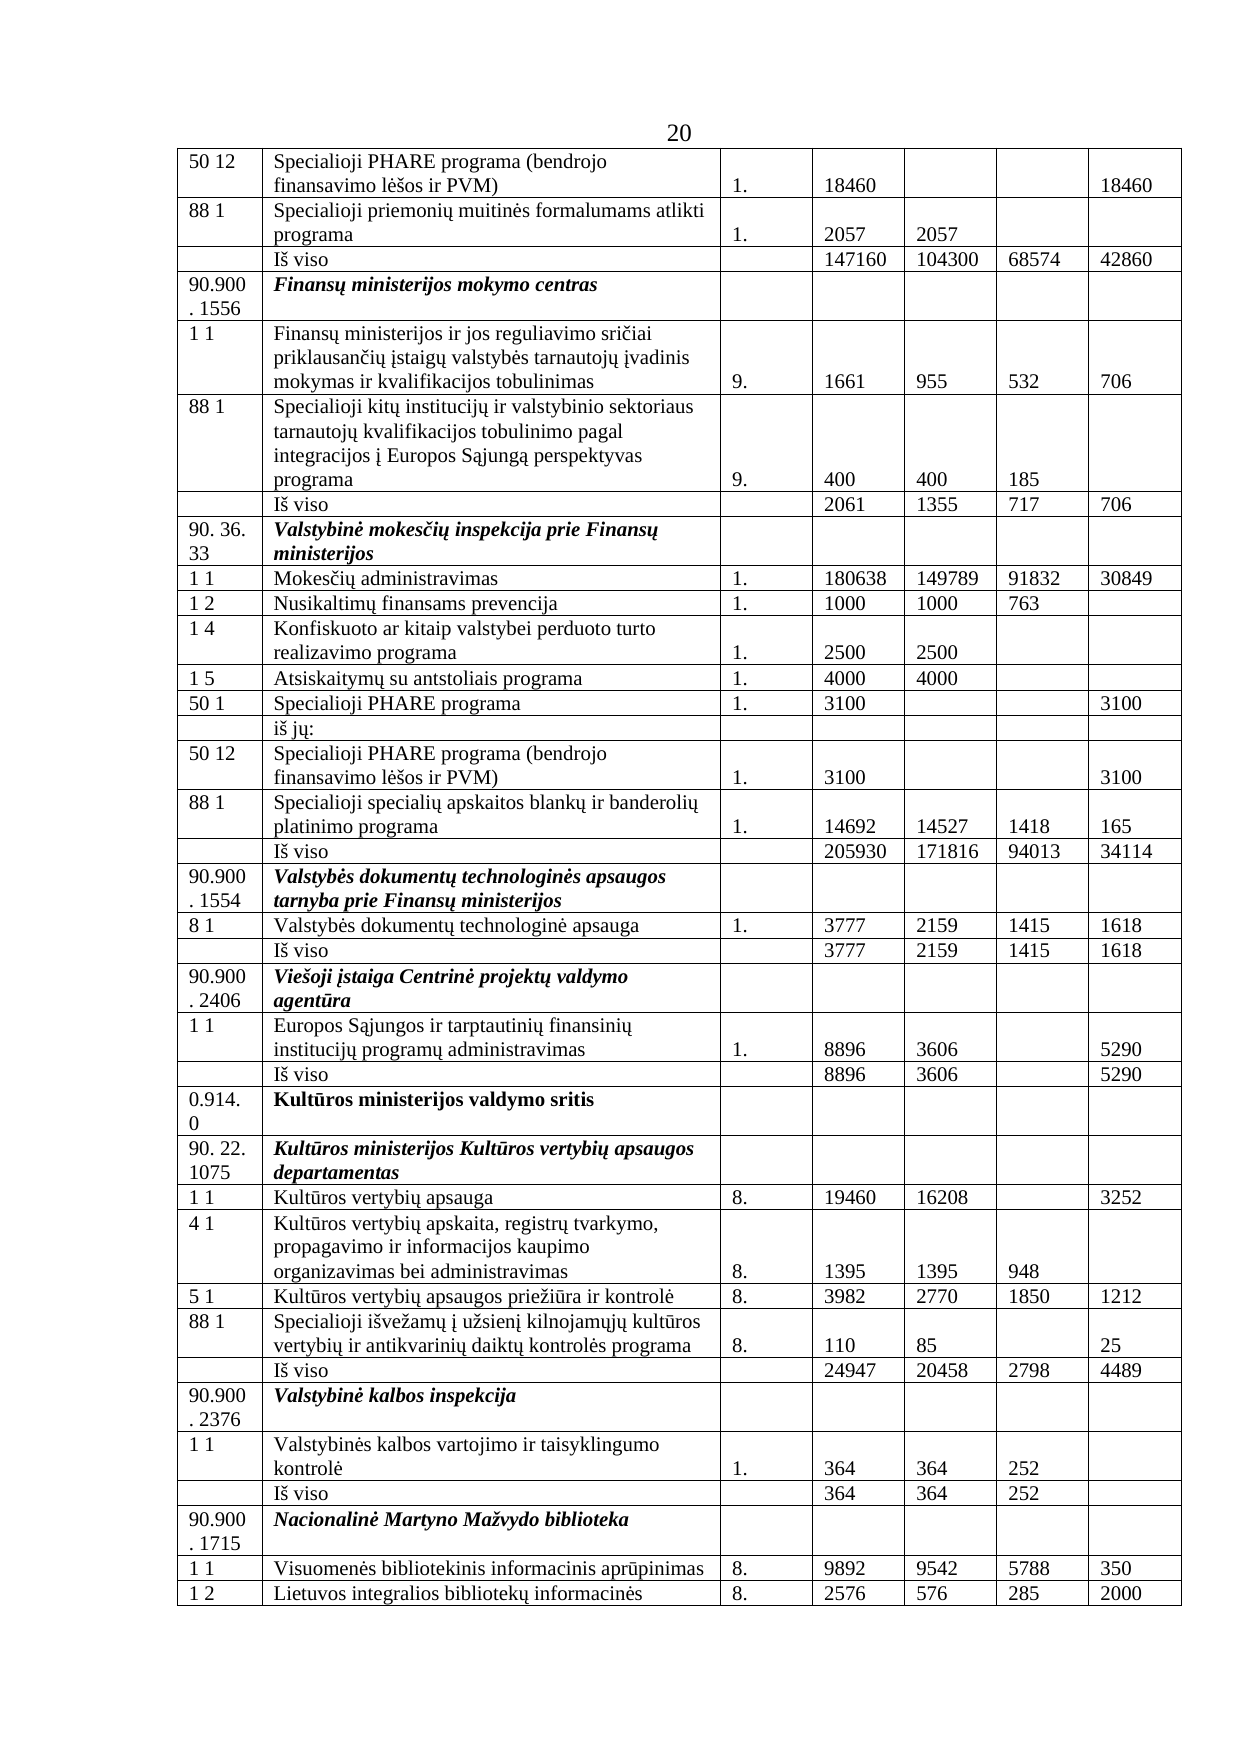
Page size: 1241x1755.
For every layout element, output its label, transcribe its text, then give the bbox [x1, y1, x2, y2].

table_cell 955 [905, 321, 996, 393]
table_cell 1. [721, 616, 812, 664]
table_cell 1000 [905, 591, 996, 615]
table_cell 1 1 [178, 1013, 262, 1061]
table_cell 90.900. 1715 [178, 1506, 262, 1554]
table_cell Viešoji įstaiga Centrinė projektų valdymo agentūra [263, 964, 720, 1012]
table_cell Konfiskuoto ar kitaip valstybei perduoto turto realizavimo programa [263, 616, 720, 664]
table_cell Specialioji PHARE programa (bendrojo finansavimo lėšos ir PVM) [263, 741, 720, 789]
table_cell [905, 716, 996, 740]
table_cell [178, 1062, 262, 1086]
table_cell [721, 517, 812, 565]
table_cell 706 [1089, 321, 1181, 393]
table_cell [997, 691, 1088, 714]
table_cell [1089, 1432, 1181, 1480]
table_cell [997, 665, 1088, 689]
table_cell 1. [721, 741, 812, 789]
table_cell [1089, 665, 1181, 689]
table_cell 90.900. 1556 [178, 272, 262, 320]
table_cell 9. [721, 395, 812, 491]
table_cell [1089, 964, 1181, 1012]
table_cell 252 [997, 1432, 1088, 1480]
table_cell 1. [721, 198, 812, 246]
table_cell [1089, 1481, 1181, 1505]
table_cell [1089, 517, 1181, 565]
table_cell [813, 517, 904, 565]
table_cell 3982 [813, 1284, 904, 1308]
table_cell 1212 [1089, 1284, 1181, 1308]
table_cell 16208 [905, 1185, 996, 1209]
table_cell [905, 1136, 996, 1184]
table_cell 2770 [905, 1284, 996, 1308]
table_cell [1089, 1383, 1181, 1431]
table_cell [721, 1358, 812, 1382]
table_cell 4000 [813, 665, 904, 689]
table_cell 706 [1089, 492, 1181, 516]
table_cell Valstybės dokumentų technologinės apsaugos tarnyba prie Finansų ministerijos [263, 864, 720, 912]
table_cell [905, 964, 996, 1012]
table_cell Iš viso [263, 939, 720, 962]
table_cell Europos Sąjungos ir tarptautinių finansinių institucijų programų administravimas [263, 1013, 720, 1061]
table_cell [997, 864, 1088, 912]
table_cell 8. [721, 1309, 812, 1357]
table_cell 180638 [813, 566, 904, 590]
table_cell 1 1 [178, 1432, 262, 1480]
table_cell 1 1 [178, 566, 262, 590]
table_cell 364 [813, 1481, 904, 1505]
table_cell [721, 1087, 812, 1135]
table_cell [178, 939, 262, 962]
table_cell iš jų: [263, 716, 720, 740]
table_cell 147160 [813, 247, 904, 271]
table_cell 205930 [813, 839, 904, 863]
table_cell 88 1 [178, 198, 262, 246]
table_cell 24947 [813, 1358, 904, 1382]
table_cell Kultūros ministerijos Kultūros vertybių apsaugos departamentas [263, 1136, 720, 1184]
table_cell [721, 1062, 812, 1086]
table_cell 1. [721, 1432, 812, 1480]
table_cell 3777 [813, 939, 904, 962]
table_cell 90.900. 2406 [178, 964, 262, 1012]
table_cell 8. [721, 1581, 812, 1605]
table_cell [997, 1087, 1088, 1135]
table_cell [813, 716, 904, 740]
table_cell 1. [721, 591, 812, 615]
table_cell Finansų ministerijos mokymo centras [263, 272, 720, 320]
table_cell 1 1 [178, 1556, 262, 1580]
table_cell 185 [997, 395, 1088, 491]
table_cell 1355 [905, 492, 996, 516]
table_cell 104300 [905, 247, 996, 271]
table_cell 18460 [1089, 149, 1181, 197]
table_cell 4489 [1089, 1358, 1181, 1382]
table_cell Specialioji priemonių muitinės formalumams atlikti programa [263, 198, 720, 246]
table_cell 1 4 [178, 616, 262, 664]
table_cell 1 2 [178, 1581, 262, 1605]
table_cell 948 [997, 1210, 1088, 1283]
table_cell [178, 1481, 262, 1505]
table_cell [905, 1383, 996, 1431]
table_cell Iš viso [263, 1481, 720, 1505]
table_cell [905, 1087, 996, 1135]
table_cell Specialioji PHARE programa [263, 691, 720, 714]
table_cell 8. [721, 1210, 812, 1283]
table_cell 5290 [1089, 1013, 1181, 1061]
table_cell 252 [997, 1481, 1088, 1505]
table_cell [813, 1136, 904, 1184]
table_cell [1089, 1506, 1181, 1554]
table_cell 1. [721, 691, 812, 714]
table_cell [178, 1358, 262, 1382]
table_cell 2057 [905, 198, 996, 246]
table_cell 4 1 [178, 1210, 262, 1283]
table_cell 3606 [905, 1062, 996, 1086]
table_cell 3100 [813, 691, 904, 714]
table_cell Iš viso [263, 492, 720, 516]
table_cell 1. [721, 1013, 812, 1061]
table_cell 25 [1089, 1309, 1181, 1357]
table_cell [997, 272, 1088, 320]
table_cell 2057 [813, 198, 904, 246]
table_cell [813, 1383, 904, 1431]
table_cell 42860 [1089, 247, 1181, 271]
table_cell 149789 [905, 566, 996, 590]
table_cell 90.900. 1554 [178, 864, 262, 912]
table_cell [1089, 198, 1181, 246]
table_cell [721, 272, 812, 320]
table_cell [1089, 616, 1181, 664]
table_cell Mokesčių administravimas [263, 566, 720, 590]
table_cell 91832 [997, 566, 1088, 590]
table_cell 165 [1089, 790, 1181, 838]
table_cell 1850 [997, 1284, 1088, 1308]
table_cell 350 [1089, 1556, 1181, 1580]
table_cell [905, 864, 996, 912]
table_cell Specialioji kitų institucijų ir valstybinio sektoriaus tarnautojų kvalifikacijos tobulinimo pagal integracijos į Europos Sąjungą perspektyvas programa [263, 395, 720, 491]
table_cell Kultūros vertybių apsauga [263, 1185, 720, 1209]
table_cell [813, 1087, 904, 1135]
table_cell 8. [721, 1284, 812, 1308]
table_cell 1395 [813, 1210, 904, 1283]
table_cell [1089, 591, 1181, 615]
table_cell 90. 22. 1075 [178, 1136, 262, 1184]
table_cell 364 [905, 1432, 996, 1480]
table_cell 532 [997, 321, 1088, 393]
table_cell [1089, 864, 1181, 912]
table_cell 9892 [813, 1556, 904, 1580]
table_cell 9. [721, 321, 812, 393]
table_cell [721, 1136, 812, 1184]
table_cell [813, 964, 904, 1012]
table_cell 5 1 [178, 1284, 262, 1308]
table_cell 19460 [813, 1185, 904, 1209]
table_cell 4000 [905, 665, 996, 689]
table_cell 3100 [1089, 741, 1181, 789]
table_cell 3252 [1089, 1185, 1181, 1209]
table_cell Specialioji PHARE programa (bendrojo finansavimo lėšos ir PVM) [263, 149, 720, 197]
table_cell 8896 [813, 1062, 904, 1086]
table_cell [905, 517, 996, 565]
table_cell [721, 839, 812, 863]
table_cell 400 [813, 395, 904, 491]
table_cell 364 [905, 1481, 996, 1505]
table_cell [997, 1062, 1088, 1086]
table_cell 68574 [997, 247, 1088, 271]
table_cell 2061 [813, 492, 904, 516]
table_cell 85 [905, 1309, 996, 1357]
table_cell 717 [997, 492, 1088, 516]
table_cell 88 1 [178, 1309, 262, 1357]
table_cell 1. [721, 913, 812, 937]
table_cell 364 [813, 1432, 904, 1480]
table_cell 18460 [813, 149, 904, 197]
table_cell [178, 839, 262, 863]
table_cell 0.914. 0 [178, 1087, 262, 1135]
table_cell Specialioji išvežamų į užsienį kilnojamųjų kultūros vertybių ir antikvarinių daiktų kontrolės programa [263, 1309, 720, 1357]
table_cell Iš viso [263, 1358, 720, 1382]
table_cell 2500 [905, 616, 996, 664]
table_cell 1. [721, 149, 812, 197]
table_cell [1089, 716, 1181, 740]
table_cell Valstybinės kalbos vartojimo ir taisyklingumo kontrolė [263, 1432, 720, 1480]
table_cell 88 1 [178, 790, 262, 838]
table_cell [905, 149, 996, 197]
table_cell [997, 741, 1088, 789]
table_cell [997, 1506, 1088, 1554]
table_cell 1618 [1089, 913, 1181, 937]
table_cell [997, 517, 1088, 565]
table_cell 50 1 [178, 691, 262, 714]
table_cell 1661 [813, 321, 904, 393]
table_cell [905, 691, 996, 714]
table_cell [1089, 272, 1181, 320]
table_cell 1 1 [178, 321, 262, 393]
table_cell 1. [721, 665, 812, 689]
table_cell 5290 [1089, 1062, 1181, 1086]
table_cell 1. [721, 566, 812, 590]
table_cell 3606 [905, 1013, 996, 1061]
table_cell [721, 247, 812, 271]
table_cell 2000 [1089, 1581, 1181, 1605]
table_cell [178, 716, 262, 740]
table_cell Specialioji specialių apskaitos blankų ir banderolių platinimo programa [263, 790, 720, 838]
table_cell 576 [905, 1581, 996, 1605]
table_cell [997, 1136, 1088, 1184]
table_cell [997, 1013, 1088, 1061]
table_cell [813, 1506, 904, 1554]
table_cell 3777 [813, 913, 904, 937]
table_cell Valstybinė mokesčių inspekcija prie Finansų ministerijos [263, 517, 720, 565]
table_cell Finansų ministerijos ir jos reguliavimo sričiai priklausančių įstaigų valstybės tarnautojų įvadinis mokymas ir kvalifikacijos tobulinimas [263, 321, 720, 393]
table_cell Visuomenės bibliotekinis informacinis aprūpinimas [263, 1556, 720, 1580]
table_cell 94013 [997, 839, 1088, 863]
table_cell 34114 [1089, 839, 1181, 863]
table_cell [997, 616, 1088, 664]
table_cell 8896 [813, 1013, 904, 1061]
table_cell [721, 1481, 812, 1505]
table_cell 763 [997, 591, 1088, 615]
table_cell [905, 1506, 996, 1554]
table_cell Valstybinė kalbos inspekcija [263, 1383, 720, 1431]
table_cell 400 [905, 395, 996, 491]
table_cell [905, 741, 996, 789]
table_cell 171816 [905, 839, 996, 863]
table_cell 2159 [905, 939, 996, 962]
table_cell Iš viso [263, 839, 720, 863]
table_cell 3100 [1089, 691, 1181, 714]
table_cell 90. 36. 33 [178, 517, 262, 565]
table_cell Valstybės dokumentų technologinė apsauga [263, 913, 720, 937]
table_cell 1418 [997, 790, 1088, 838]
table_cell [997, 149, 1088, 197]
table_cell 1. [721, 790, 812, 838]
table_cell 1415 [997, 939, 1088, 962]
table_cell [721, 1506, 812, 1554]
table_cell 50 12 [178, 149, 262, 197]
table_cell 8 1 [178, 913, 262, 937]
table_cell 50 12 [178, 741, 262, 789]
table_cell Kultūros vertybių apsaugos priežiūra ir kontrolė [263, 1284, 720, 1308]
table_cell [178, 247, 262, 271]
table_cell [997, 964, 1088, 1012]
table_cell [997, 1383, 1088, 1431]
table_cell 2159 [905, 913, 996, 937]
table_cell [997, 716, 1088, 740]
table_cell 1 2 [178, 591, 262, 615]
table_cell Kultūros ministerijos valdymo sritis [263, 1087, 720, 1135]
table_cell 1 5 [178, 665, 262, 689]
table_cell [721, 964, 812, 1012]
table_cell Lietuvos integralios bibliotekų informacinės [263, 1581, 720, 1605]
table_cell 2500 [813, 616, 904, 664]
table_cell [813, 864, 904, 912]
table_cell Atsiskaitymų su antstoliais programa [263, 665, 720, 689]
table_cell Nusikaltimų finansams prevencija [263, 591, 720, 615]
table_cell 20458 [905, 1358, 996, 1382]
table_cell [1089, 395, 1181, 491]
table_cell 2576 [813, 1581, 904, 1605]
table_cell 1000 [813, 591, 904, 615]
table_cell 1395 [905, 1210, 996, 1283]
table_cell [721, 492, 812, 516]
table_cell [721, 939, 812, 962]
table_cell [178, 492, 262, 516]
table_cell Nacionalinė Martyno Mažvydo biblioteka [263, 1506, 720, 1554]
table_cell [721, 716, 812, 740]
table_cell 5788 [997, 1556, 1088, 1580]
table_cell 8. [721, 1556, 812, 1580]
table_cell [721, 864, 812, 912]
table_cell 8. [721, 1185, 812, 1209]
table_cell 110 [813, 1309, 904, 1357]
table_cell [721, 1383, 812, 1431]
table_cell [997, 1309, 1088, 1357]
table_cell 2798 [997, 1358, 1088, 1382]
table_cell 9542 [905, 1556, 996, 1580]
table_cell [1089, 1136, 1181, 1184]
table_cell Iš viso [263, 247, 720, 271]
table_cell [1089, 1087, 1181, 1135]
table_cell [997, 1185, 1088, 1209]
table_cell 30849 [1089, 566, 1181, 590]
table_cell Iš viso [263, 1062, 720, 1086]
table_cell [813, 272, 904, 320]
table_cell Kultūros vertybių apskaita, registrų tvarkymo, propagavimo ir informacijos kaupimo organizavimas bei administravimas [263, 1210, 720, 1283]
table_cell 1618 [1089, 939, 1181, 962]
table_cell [997, 198, 1088, 246]
table_cell 3100 [813, 741, 904, 789]
table_cell [1089, 1210, 1181, 1283]
table_cell 14527 [905, 790, 996, 838]
table_cell 285 [997, 1581, 1088, 1605]
table_cell 14692 [813, 790, 904, 838]
table_cell 90.900. 2376 [178, 1383, 262, 1431]
table_cell 88 1 [178, 395, 262, 491]
table_cell [905, 272, 996, 320]
table_cell 1 1 [178, 1185, 262, 1209]
table_cell 1415 [997, 913, 1088, 937]
